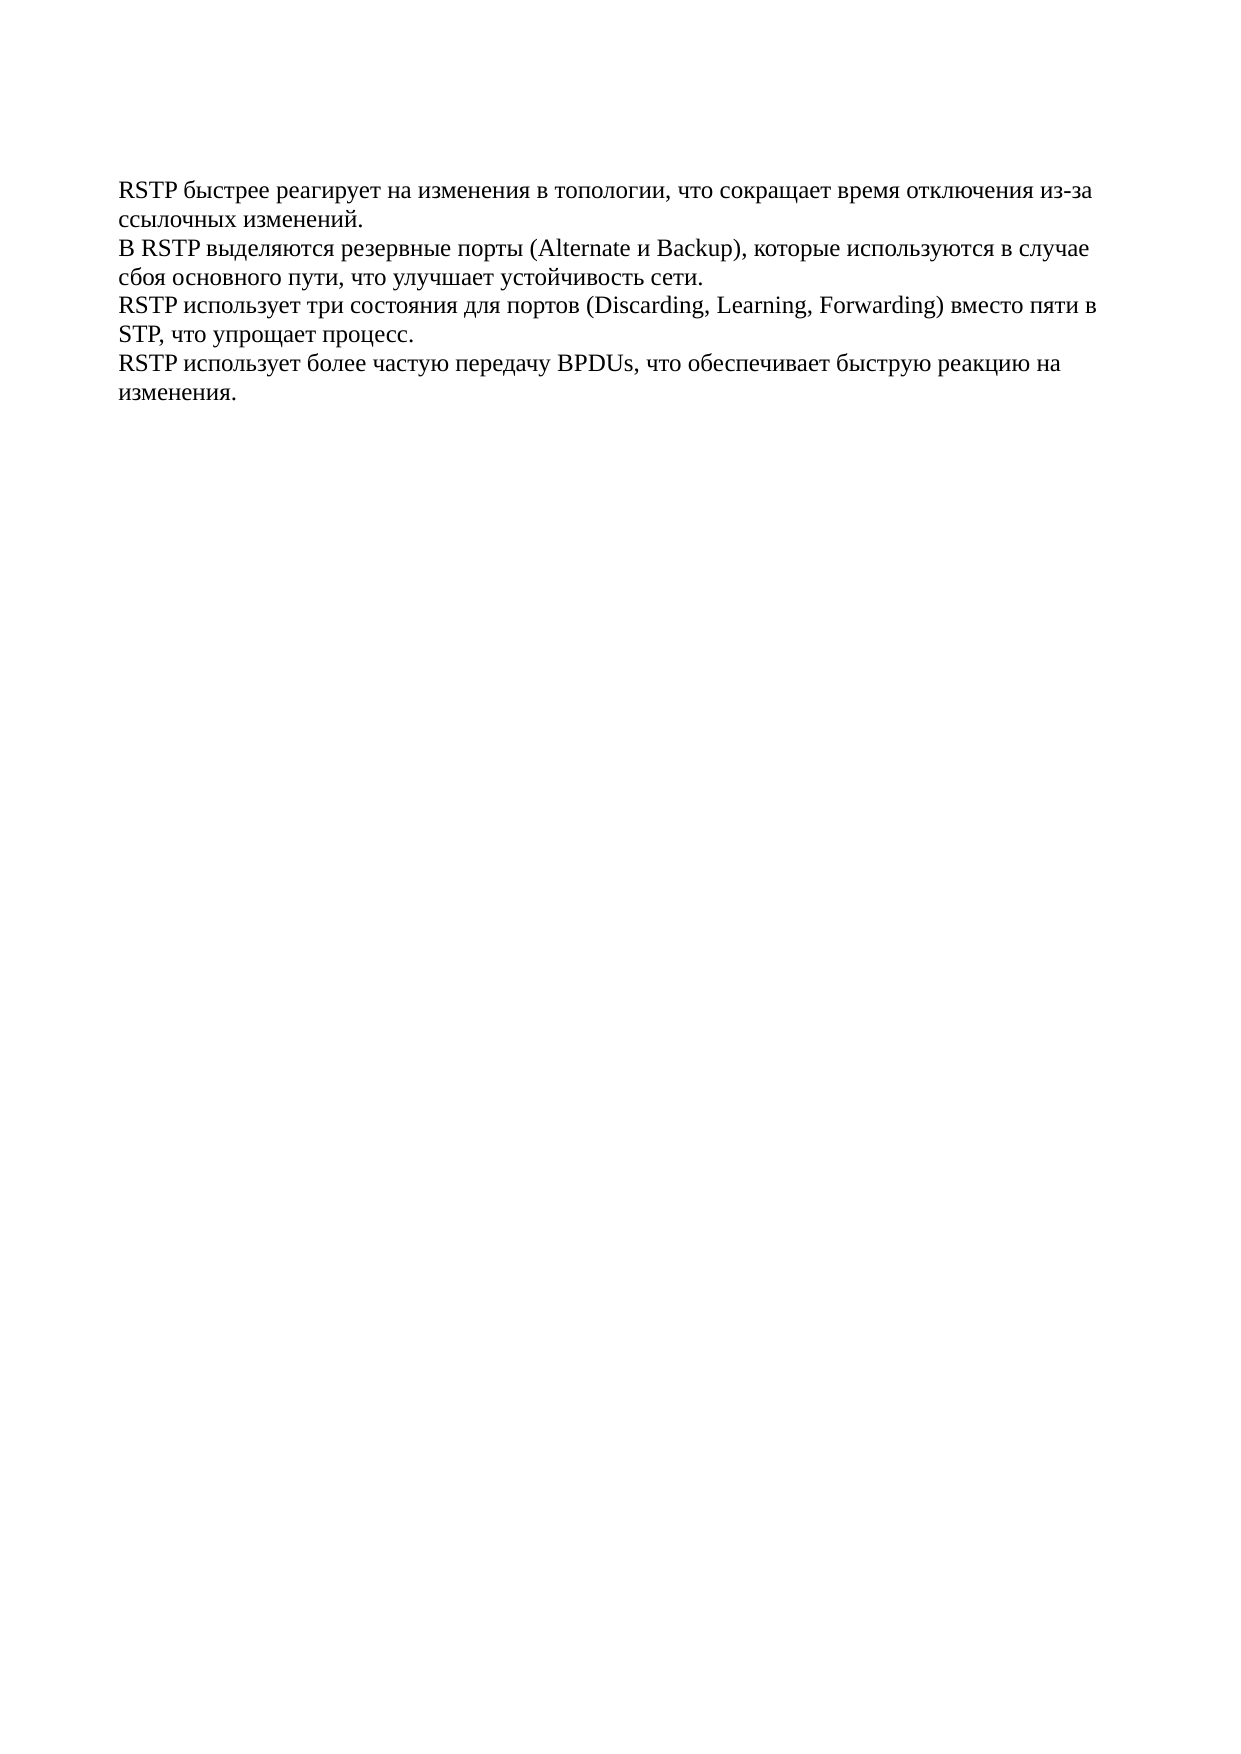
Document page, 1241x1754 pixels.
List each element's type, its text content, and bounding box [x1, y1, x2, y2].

text RSTP использует три состояния для портов (Discarding, Learning, Forwarding) вместо пяти в STP, что упрощает процесс. [118, 291, 1122, 348]
text RSTP быстрее реагирует на изменения в топологии, что сокращает время отключения из-за ссылочных изменений. [118, 176, 1122, 233]
text В RSTP выделяются резервные порты (Alternate и Backup), которые используются в случае сбоя основного пути, что улучшает устойчивость сети. [118, 233, 1122, 291]
text RSTP использует более частую передачу BPDUs, что обеспечивает быструю реакцию на изменения. [118, 348, 1122, 406]
